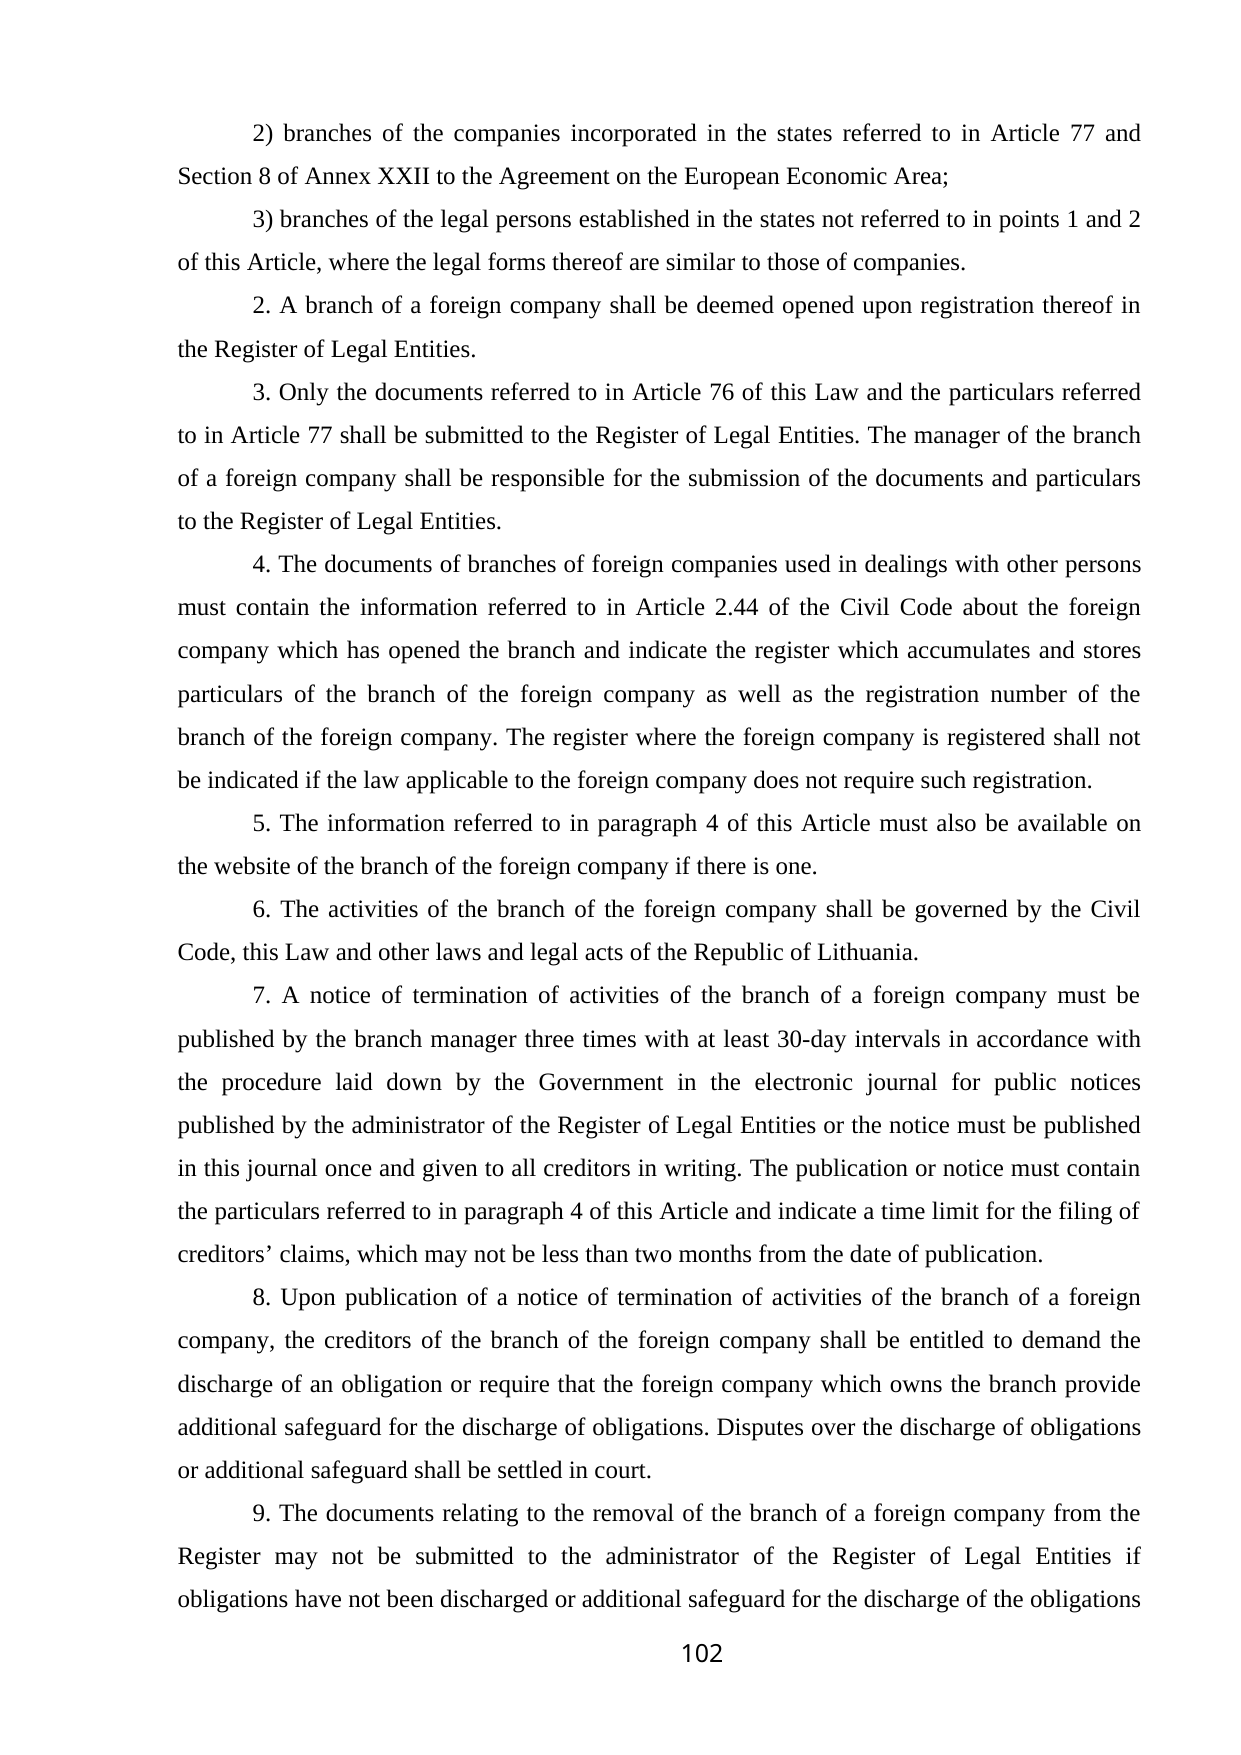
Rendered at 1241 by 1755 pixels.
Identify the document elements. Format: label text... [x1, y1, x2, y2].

text 2. A branch of a foreign company shall be deemed opened upon registration thereof in the Register of Legal Entities. [177, 291, 1142, 362]
text 4. The documents of branches of foreign companies used in dealings with other persons must contain the information referred to in Article 2.44 of the Civil Code about the foreign company which has opened the branch and indicate the register which accumulates and stores particulars of the branch of the foreign company as well as the registration number of the branch of the foreign company. The register where the foreign company is registered shall not be indicated if the law applicable to the foreign company does not require such registration. [177, 549, 1142, 794]
text 7. A notice of termination of activities of the branch of a foreign company must be published by the branch manager three times with at least 30-day intervals in accordance with the procedure laid down by the Government in the electronic journal for public notices published by the administrator of the Register of Legal Entities or the notice must be published in this journal once and given to all creditors in writing. The publication or notice must contain the particulars referred to in paragraph 4 of this Article and indicate a time limit for the filing of creditors’ claims, which may not be less than two months from the date of publication. [177, 981, 1142, 1268]
text 5. The information referred to in paragraph 4 of this Article must also be available on the website of the branch of the foreign company if there is one. [177, 808, 1142, 880]
text 2) branches of the companies incorporated in the states referred to in Article 77 and Section 8 of Annex XXII to the Agreement on the European Economic Area; [177, 118, 1142, 190]
text 3. Only the documents referred to in Article 76 of this Law and the particulars referred to in Article 77 shall be submitted to the Register of Legal Entities. The manager of the branch of a foreign company shall be responsible for the submission of the documents and particulars to the Register of Legal Entities. [177, 377, 1142, 535]
text 3) branches of the legal persons established in the states not referred to in points 1 and 2 of this Article, where the legal forms thereof are similar to those of companies. [177, 204, 1142, 276]
text 9. The documents relating to the removal of the branch of a foreign company from the Register may not be submitted to the administrator of the Register of Legal Entities if obligations have not been discharged or additional safeguard for the discharge of the obligations [177, 1498, 1142, 1613]
text 8. Upon publication of a notice of termination of activities of the branch of a foreign company, the creditors of the branch of the foreign company shall be entitled to demand the discharge of an obligation or require that the foreign company which owns the branch provide additional safeguard for the discharge of obligations. Disputes over the discharge of obligations or additional safeguard shall be settled in court. [177, 1282, 1142, 1484]
text 6. The activities of the branch of the foreign company shall be governed by the Civil Code, this Law and other laws and legal acts of the Republic of Lithuania. [177, 894, 1142, 966]
